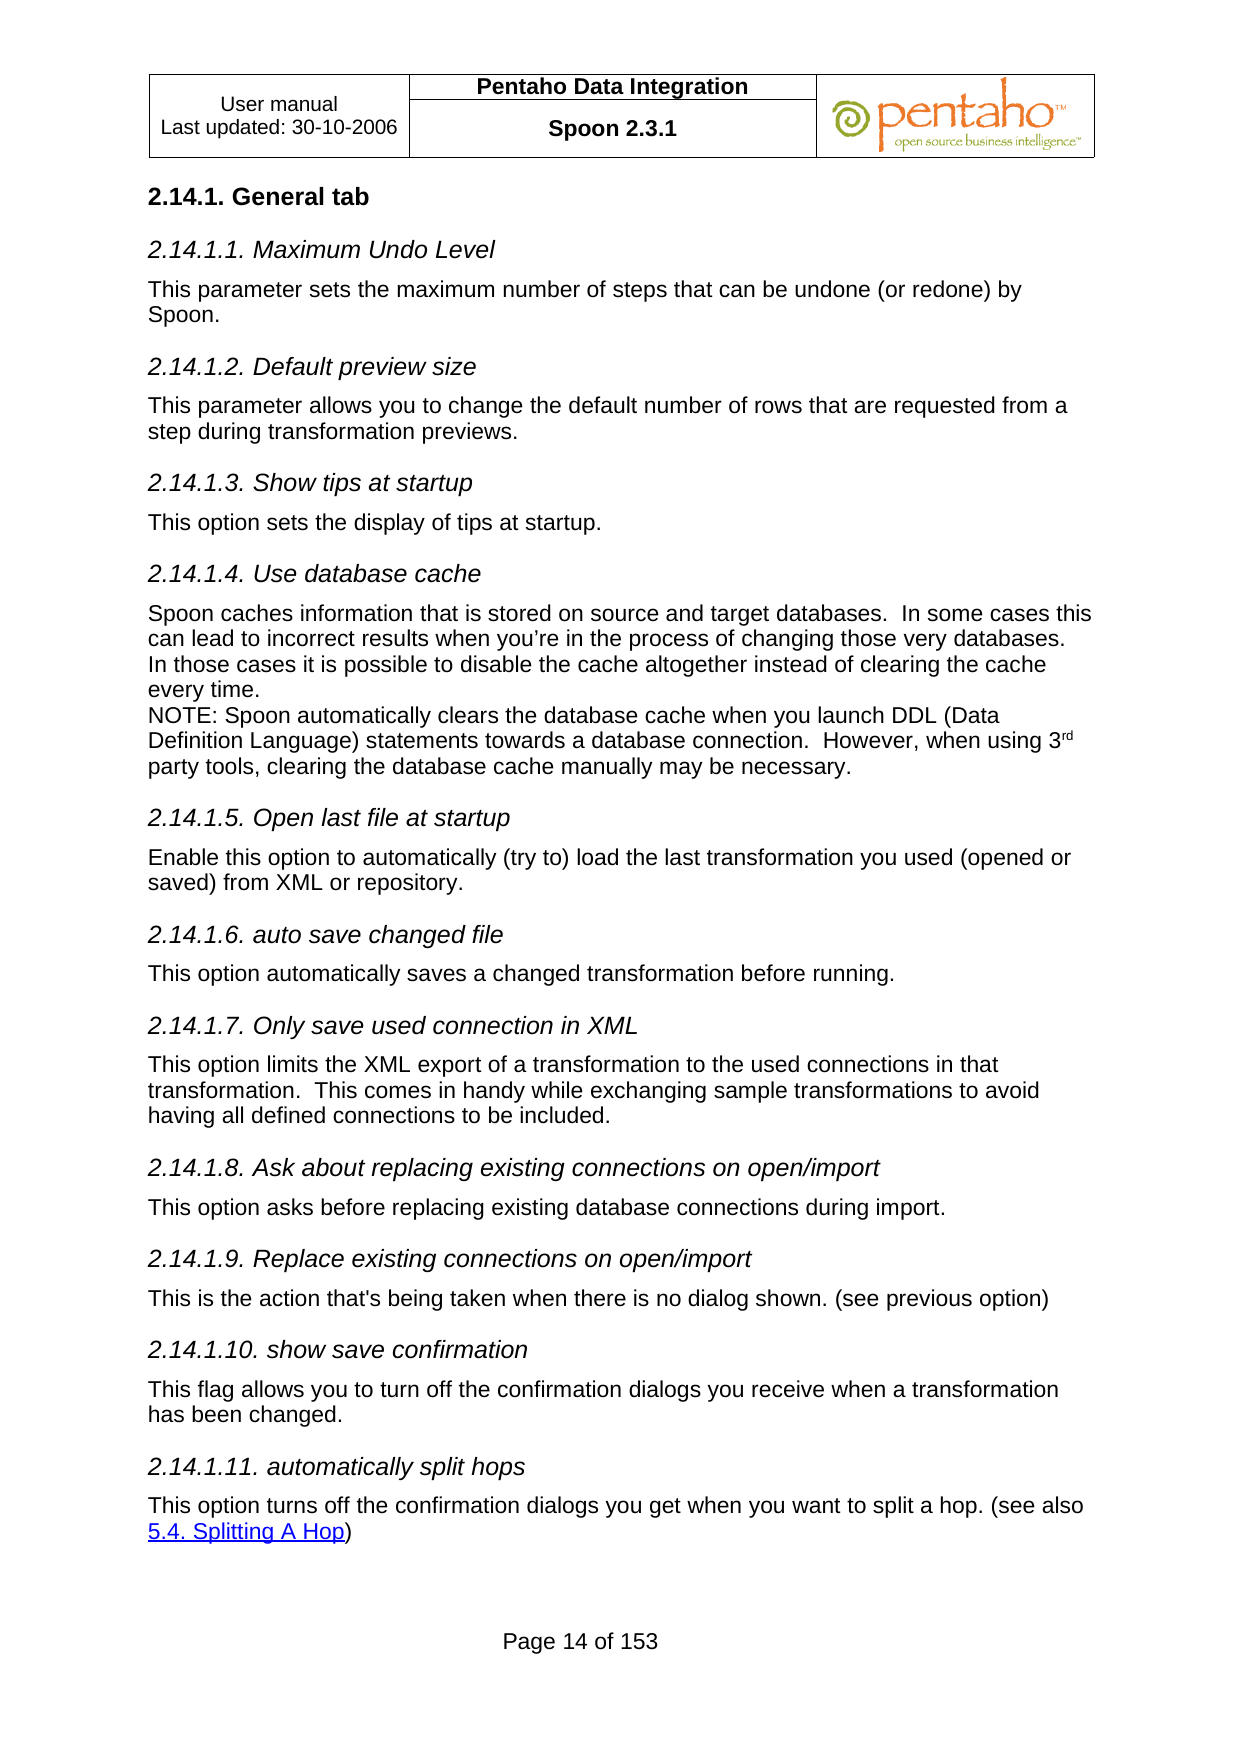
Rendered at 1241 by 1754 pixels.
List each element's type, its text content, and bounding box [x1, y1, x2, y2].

text This flag allows you to turn off the confirmation dialogs you receive when a transformation has been changed. [148, 1376, 1092, 1427]
subtitle auto save changed file [148, 921, 1092, 949]
text This is the action that's being taken when there is no dialog shown. (see previous option) [148, 1285, 1092, 1311]
text Spoon caches information that is stored on source and target databases. In some cases this can lead to incorrect results when you’re in the process of changing those very databases. In those cases it is possible to disable the cache altogether instead of clearing the cache every time. [148, 600, 1092, 702]
subtitle Use database cache [148, 560, 1092, 588]
subtitle show save confirmation [148, 1336, 1092, 1364]
text This parameter allows you to change the default number of rows that are requested from a step during transformation previews. [148, 393, 1092, 444]
text This option asks before replacing existing database connections during import. [148, 1194, 1092, 1220]
text NOTE: Spoon automatically clears the database cache when you launch DDL (Data Definition Language) statements towards a database connection. However, when using 3rd party tools, clearing the database cache manually may be necessary. [148, 702, 1092, 779]
subtitle Only save used connection in XML [148, 1012, 1092, 1040]
text This option turns off the confirmation dialogs you get when you want to split a hop. (see also 5.4. Splitting A Hop) [148, 1493, 1092, 1544]
text This parameter sets the maximum number of steps that can be undone (or redone) by Spoon. [148, 276, 1092, 327]
subtitle Show tips at startup [148, 469, 1092, 497]
subtitle Open last file at startup [148, 804, 1092, 832]
text Enable this option to automatically (try to) load the last transformation you used (opened or saved) from XML or repository. [148, 844, 1092, 896]
subtitle Default preview size [148, 352, 1092, 380]
text This option sets the display of tips at startup. [148, 509, 1092, 535]
subtitle automatically split hops [148, 1452, 1092, 1480]
text This option limits the XML export of a transformation to the used connections in that transformation. This comes in handy while exchanging sample transformations to avoid having all defined connections to be included. [148, 1052, 1092, 1129]
text This option automatically saves a changed transformation before running. [148, 961, 1092, 987]
subtitle Maximum Undo Level [148, 236, 1092, 264]
subtitle General tab [148, 183, 1092, 211]
subtitle Replace existing connections on open/import [148, 1245, 1092, 1273]
subtitle Ask about replacing existing connections on open/import [148, 1154, 1092, 1182]
